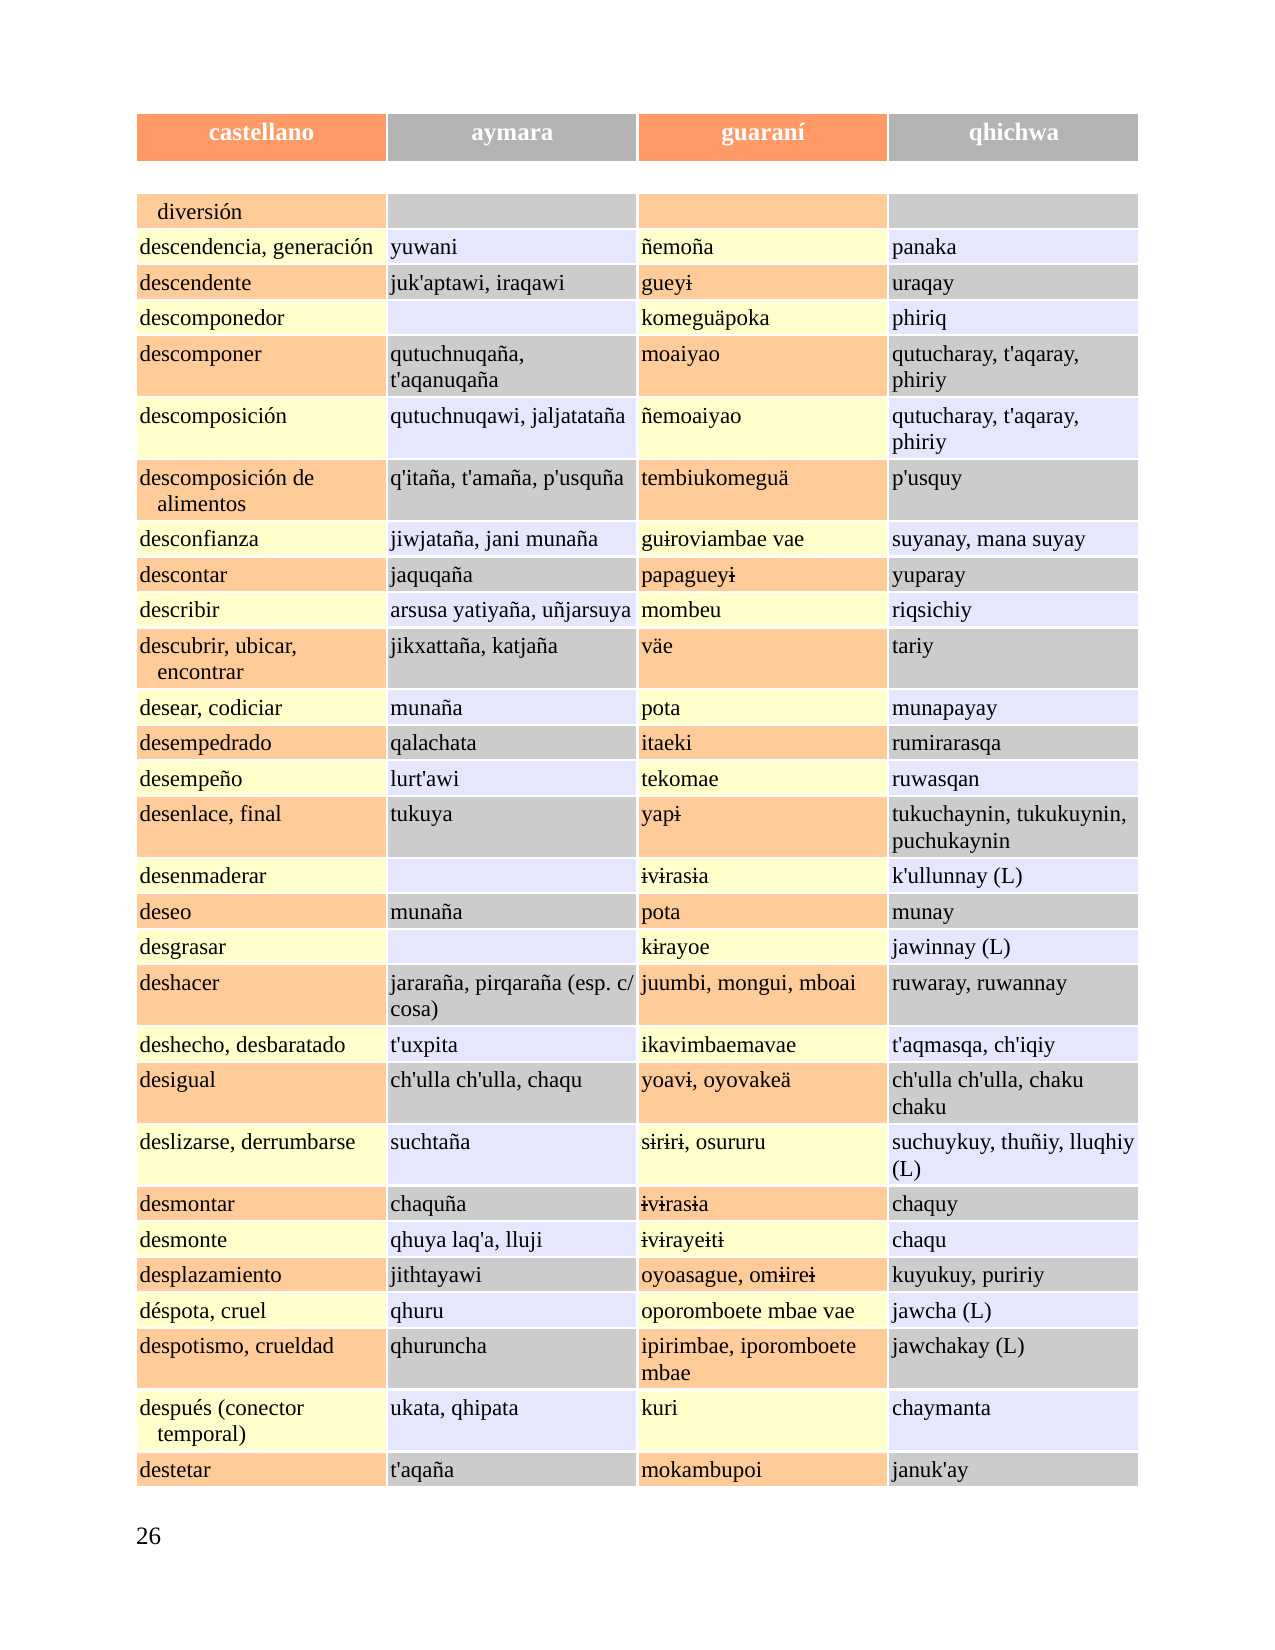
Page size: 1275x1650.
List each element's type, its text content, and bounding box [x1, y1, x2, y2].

table_cell desconfianza [137, 522, 386, 555]
table_cell desenmaderar [137, 859, 386, 892]
table_cell [388, 194, 636, 228]
table_cell munaña [388, 690, 636, 724]
table_cell después (conector temporal) [137, 1391, 386, 1450]
table_cell yuparay [889, 558, 1138, 591]
table_cell chaymanta [889, 1391, 1138, 1450]
table_cell jawchakay (L) [889, 1329, 1138, 1388]
table_cell desplazamiento [137, 1258, 386, 1291]
table_cell p'usquy [889, 460, 1138, 520]
table_cell tekomae [639, 761, 887, 795]
table_cell qutuchnuqawi, jaljatataña [388, 398, 636, 458]
table_cell siriri, osururu [639, 1125, 887, 1184]
table_cell jawinnay (L) [889, 930, 1138, 963]
table_cell kuri [639, 1391, 887, 1450]
table_cell arsusa yatiyaña, uñjarsuya [388, 593, 636, 626]
table_cell [388, 859, 636, 892]
table_cell descomposición [137, 398, 386, 458]
table_cell yapi [639, 797, 887, 857]
table_cell juk'aptawi, iraqawi [388, 265, 636, 299]
table_cell desigual [137, 1063, 386, 1123]
table_cell chaquy [889, 1187, 1138, 1220]
table_cell descontar [137, 558, 386, 591]
table_cell yoavi, oyovakeä [639, 1063, 887, 1123]
table_cell munaña [388, 894, 636, 928]
table_cell tukuchaynin, tukukuynin, puchukaynin [889, 797, 1138, 857]
table_cell guiroviambae vae [639, 522, 887, 555]
table_cell [388, 301, 636, 334]
table_cell déspota, cruel [137, 1293, 386, 1327]
table_cell [639, 194, 887, 228]
table_cell mokambupoi [639, 1453, 887, 1486]
table_cell kirayoe [639, 930, 887, 963]
table_cell jawcha (L) [889, 1293, 1138, 1327]
table_cell ch'ulla ch'ulla, chaqu [388, 1063, 636, 1123]
table_cell descendente [137, 265, 386, 299]
table_cell ikavimbaemavae [639, 1027, 887, 1061]
table_cell munapayay [889, 690, 1138, 724]
table_cell q'itaña, t'amaña, p'usquña [388, 460, 636, 520]
table_cell desempeño [137, 761, 386, 795]
table_cell tukuya [388, 797, 636, 857]
table_cell papagueyi [639, 558, 887, 591]
table_cell jiwjataña, jani munaña [388, 522, 636, 555]
table_cell oporomboete mbae vae [639, 1293, 887, 1327]
table_cell t'aqaña [388, 1453, 636, 1486]
table_cell qalachata [388, 726, 636, 759]
table_cell tariy [889, 629, 1138, 688]
table_cell ruwasqan [889, 761, 1138, 795]
table_cell deslizarse, derrumbarse [137, 1125, 386, 1184]
table_cell suchuykuy, thuñiy, lluqhiy (L) [889, 1125, 1138, 1184]
table_cell ivirasia [639, 859, 887, 892]
table_cell moaiyao [639, 336, 887, 396]
table_cell tembiukomeguä [639, 460, 887, 520]
table_cell ipirimbae, iporomboete mbae [639, 1329, 887, 1388]
table_cell chaqu [889, 1222, 1138, 1256]
table_cell pota [639, 894, 887, 928]
table_cell yuwani [388, 230, 636, 263]
table_cell deseo [137, 894, 386, 928]
table_cell panaka [889, 230, 1138, 263]
table_cell suchtaña [388, 1125, 636, 1184]
table_cell oyoasague, omiirei [639, 1258, 887, 1291]
table_cell ñemoaiyao [639, 398, 887, 458]
table_cell chaquña [388, 1187, 636, 1220]
table_cell qhuru [388, 1293, 636, 1327]
table_cell descomposición de alimentos [137, 460, 386, 520]
table_cell qhuya laq'a, lluji [388, 1222, 636, 1256]
table_cell ch'ulla ch'ulla, chaku chaku [889, 1063, 1138, 1123]
table_cell ivirayeiti [639, 1222, 887, 1256]
table_cell descendencia, generación [137, 230, 386, 263]
table_cell desgrasar [137, 930, 386, 963]
table_cell gueyi [639, 265, 887, 299]
table_cell ñemoña [639, 230, 887, 263]
table_cell jaquqaña [388, 558, 636, 591]
table_cell qutuchnuqaña, t'aqanuqaña [388, 336, 636, 396]
table_cell qhuruncha [388, 1329, 636, 1388]
table_cell desenlace, final [137, 797, 386, 857]
table_cell deshecho, desbaratado [137, 1027, 386, 1061]
table_cell lurt'awi [388, 761, 636, 795]
table_cell komeguäpoka [639, 301, 887, 334]
table_cell descomponedor [137, 301, 386, 334]
table_cell [388, 930, 636, 963]
table_cell juumbi, mongui, mboai [639, 965, 887, 1025]
table_cell desmonte [137, 1222, 386, 1256]
table_cell ruwaray, ruwannay [889, 965, 1138, 1025]
table_cell itaeki [639, 726, 887, 759]
table_cell despotismo, crueldad [137, 1329, 386, 1388]
table_cell diversión [137, 194, 386, 228]
table_cell phiriq [889, 301, 1138, 334]
table_cell januk'ay [889, 1453, 1138, 1486]
table_cell uraqay [889, 265, 1138, 299]
table_cell k'ullunnay (L) [889, 859, 1138, 892]
table_cell t'aqmasqa, ch'iqiy [889, 1027, 1138, 1061]
table_cell t'uxpita [388, 1027, 636, 1061]
table_cell descubrir, ubicar, encontrar [137, 629, 386, 688]
table_cell suyanay, mana suyay [889, 522, 1138, 555]
table_cell desempedrado [137, 726, 386, 759]
table_cell deshacer [137, 965, 386, 1025]
table_cell jararaña, pirqaraña (esp. c/ cosa) [388, 965, 636, 1025]
table_cell desear, codiciar [137, 690, 386, 724]
table_cell ukata, qhipata [388, 1391, 636, 1450]
table_cell destetar [137, 1453, 386, 1486]
table_cell pota [639, 690, 887, 724]
table_cell rumirarasqa [889, 726, 1138, 759]
table_cell väe [639, 629, 887, 688]
table_cell mombeu [639, 593, 887, 626]
table_cell kuyukuy, puririy [889, 1258, 1138, 1291]
table_cell jikxattaña, katjaña [388, 629, 636, 688]
table_cell desmontar [137, 1187, 386, 1220]
table_cell riqsichiy [889, 593, 1138, 626]
table_cell qutucharay, t'aqaray, phiriy [889, 336, 1138, 396]
table_cell descomponer [137, 336, 386, 396]
table_cell qutucharay, t'aqaray, phiriy [889, 398, 1138, 458]
table_cell jithtayawi [388, 1258, 636, 1291]
table_cell munay [889, 894, 1138, 928]
table_cell ivirasia [639, 1187, 887, 1220]
table_cell describir [137, 593, 386, 626]
table_cell [889, 194, 1138, 228]
